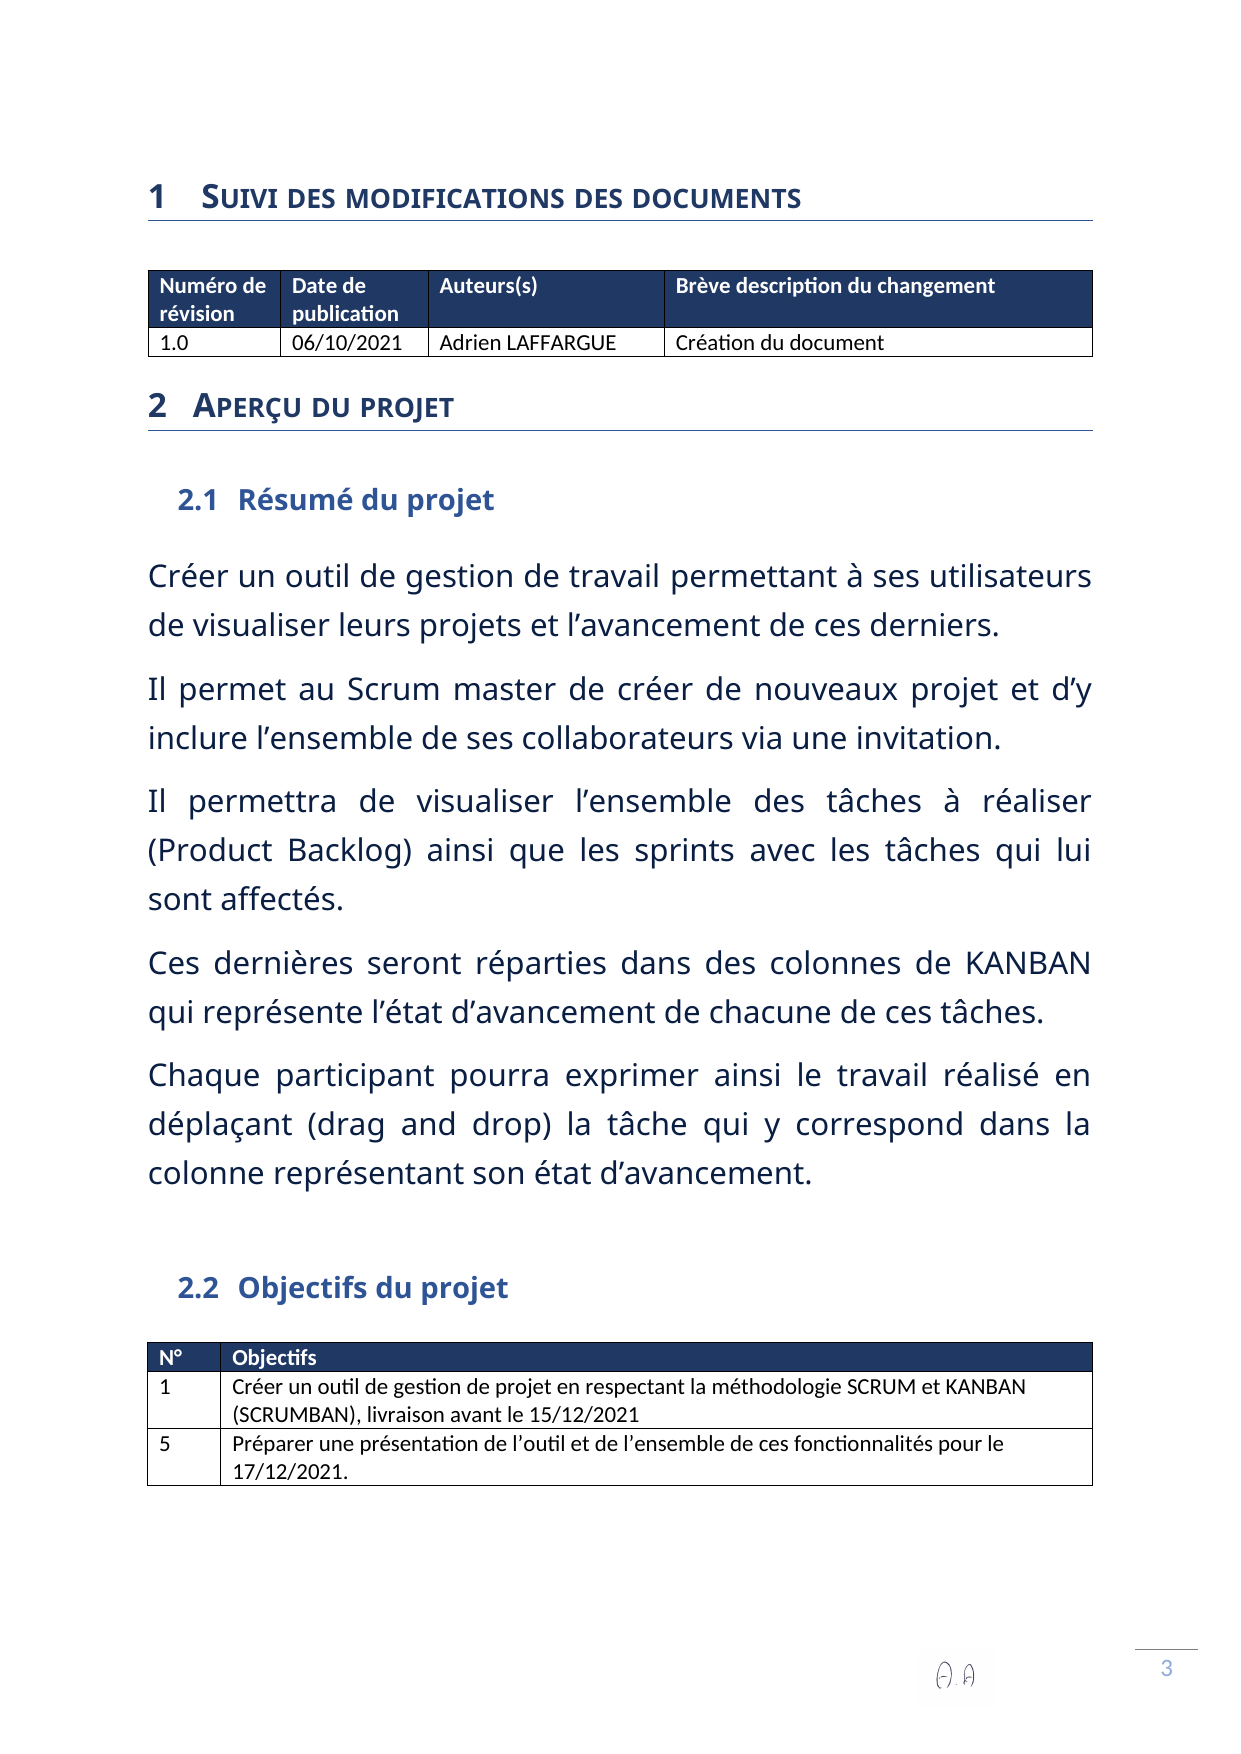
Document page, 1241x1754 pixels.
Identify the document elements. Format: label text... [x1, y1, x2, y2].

table_cell 1.0 [149, 328, 280, 356]
table_header Brève description du changement [665, 271, 1092, 327]
table_header N° [148, 1343, 220, 1371]
text Créer un outil de gestion de travail permettant à ses utilisateurs de visualiser leurs projets et l’avancement de ces derniers. [148, 554, 1093, 646]
picture [917, 1649, 997, 1708]
table_header Auteurs(s) [429, 271, 664, 327]
table_cell 5 [148, 1429, 220, 1485]
text Il permet au Scrum master de créer de nouveaux projet et d’y inclure l’ensemble de ses collaborateurs via une invitation. [148, 667, 1093, 758]
table_header Objectifs [221, 1343, 1092, 1371]
table_cell 06/10/2021 [281, 328, 428, 356]
table_cell Créer un outil de gestion de projet en respectant la méthodologie SCRUM et KANBAN (SCRUMBAN), livraison avant le 15/12/2021 [221, 1372, 1092, 1428]
table_cell 1 [148, 1372, 220, 1428]
text Ces dernières seront réparties dans des colonnes de KANBAN qui représente l’état d’avancement de chacune de ces tâches. [148, 941, 1093, 1032]
subtitle Objectifs du projet [177, 1267, 1093, 1307]
text Chaque participant pourra exprimer ainsi le travail réalisé en déplaçant (drag and drop) la tâche qui y correspond dans la colonne représentant son état d’avancement. [148, 1053, 1093, 1194]
table_cell Adrien LAFFARGUE [429, 328, 664, 356]
table_header Date de publication [281, 271, 428, 327]
text Il permettra de visualiser l’ensemble des tâches à réaliser (Product Backlog) ainsi que les sprints avec les tâches qui lui sont affectés. [148, 779, 1093, 920]
table_cell Préparer une présentation de l’outil et de l’ensemble de ces fonctionnalités pour le 17/12/2021. [221, 1429, 1092, 1485]
subtitle Aperçu du projet [148, 382, 1093, 430]
subtitle Résumé du projet [177, 479, 1093, 519]
table_header Numéro de révision [149, 271, 280, 327]
subtitle Suivi des modifications des documents [148, 173, 1093, 220]
table_cell Création du document [665, 328, 1092, 356]
